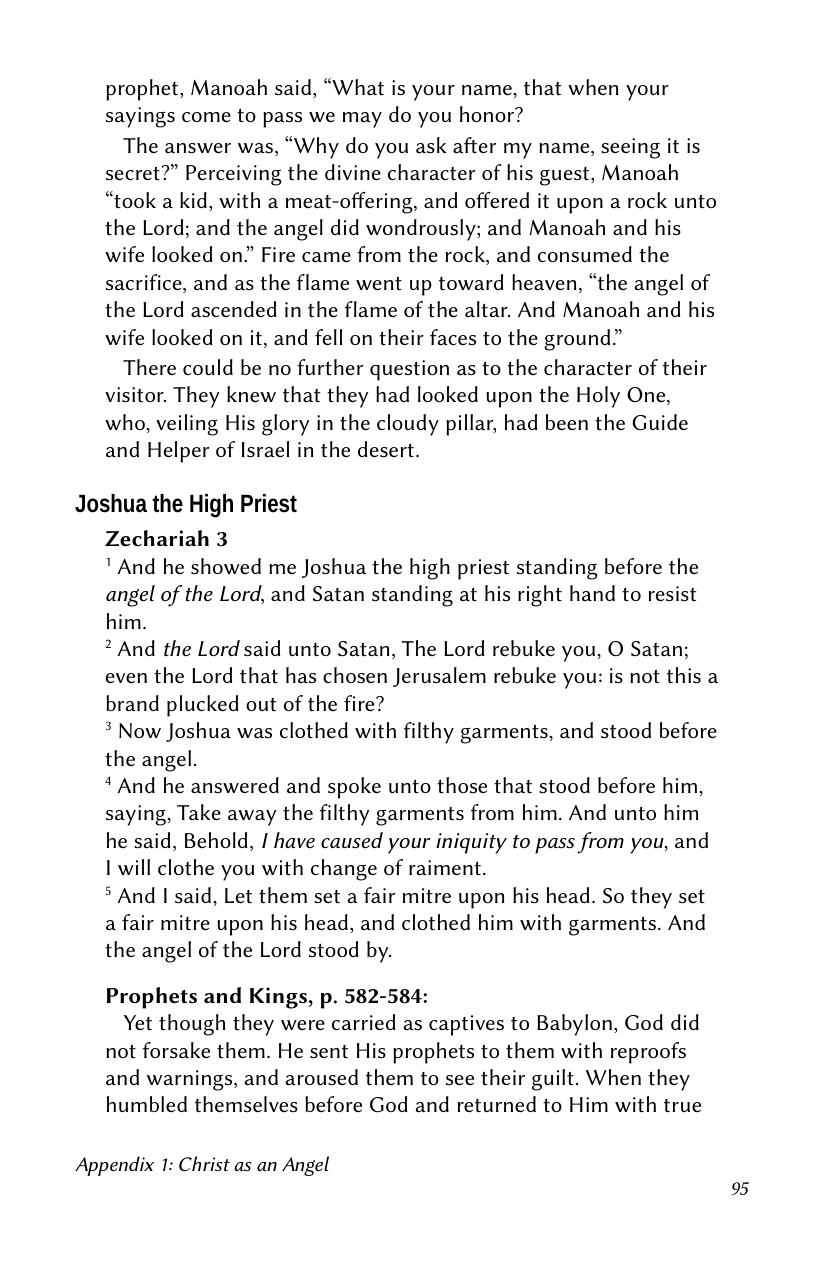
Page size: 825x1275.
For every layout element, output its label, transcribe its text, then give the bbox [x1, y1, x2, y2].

text There could be no further question as to the character of their visitor. They knew that they had looked upon the Holy One, who, veiling His glory in the cloudy pillar, had been the Guide and Helper of Israel in the desert. [105, 355, 720, 463]
text 1 And he showed me Joshua the high priest standing before the angel of the Lord, and Satan standing at his right hand to resist him. [105, 554, 720, 635]
text 3 Now Joshua was clothed with filthy garments, and stood before the angel. [105, 718, 720, 772]
text 4 And he answered and spoke unto those that stood before him, saying, Take away the filthy garments from him. And unto him he said, Behold, I have caused your iniquity to pass from you, and I will clothe you with change of raiment. [105, 773, 720, 881]
subtitle Joshua the High Priest [75, 488, 750, 517]
text The answer was, “Why do you ask after my name, seeing it is secret?” Perceiving the divine character of his guest, Manoah “took a kid, with a meat-offering, and offered it upon a rock unto the Lord; and the angel did wondrously; and Manoah and his wife looked on.” Fire came from the rock, and consumed the sacrifice, and as the flame went up toward heaven, “the angel of the Lord ascended in the flame of the altar. And Manoah and his wife looked on it, and fell on their faces to the ground.” [105, 133, 720, 351]
text prophet, Manoah said, “What is your name, that when your sayings come to pass we may do you honor? [105, 75, 720, 128]
text Zechariah 3 [105, 526, 750, 552]
text Prophets and Kings, p. 582-584: [105, 983, 750, 1009]
text 5 And I said, Let them set a fair mitre upon his head. So they set a fair mitre upon his head, and clothed him with garments. And the angel of the Lord stood by. [105, 882, 720, 963]
text Yet though they were carried as captives to Babylon, God did not forsake them. He sent His prophets to them with reproofs and warnings, and aroused them to see their guilt. When they humbled themselves before God and returned to Him with true [105, 1010, 720, 1118]
text 2 And the Lord said unto Satan, The Lord rebuke you, O Satan; even the Lord that has chosen Jerusalem rebuke you: is not this a brand plucked out of the fire? [105, 636, 720, 717]
